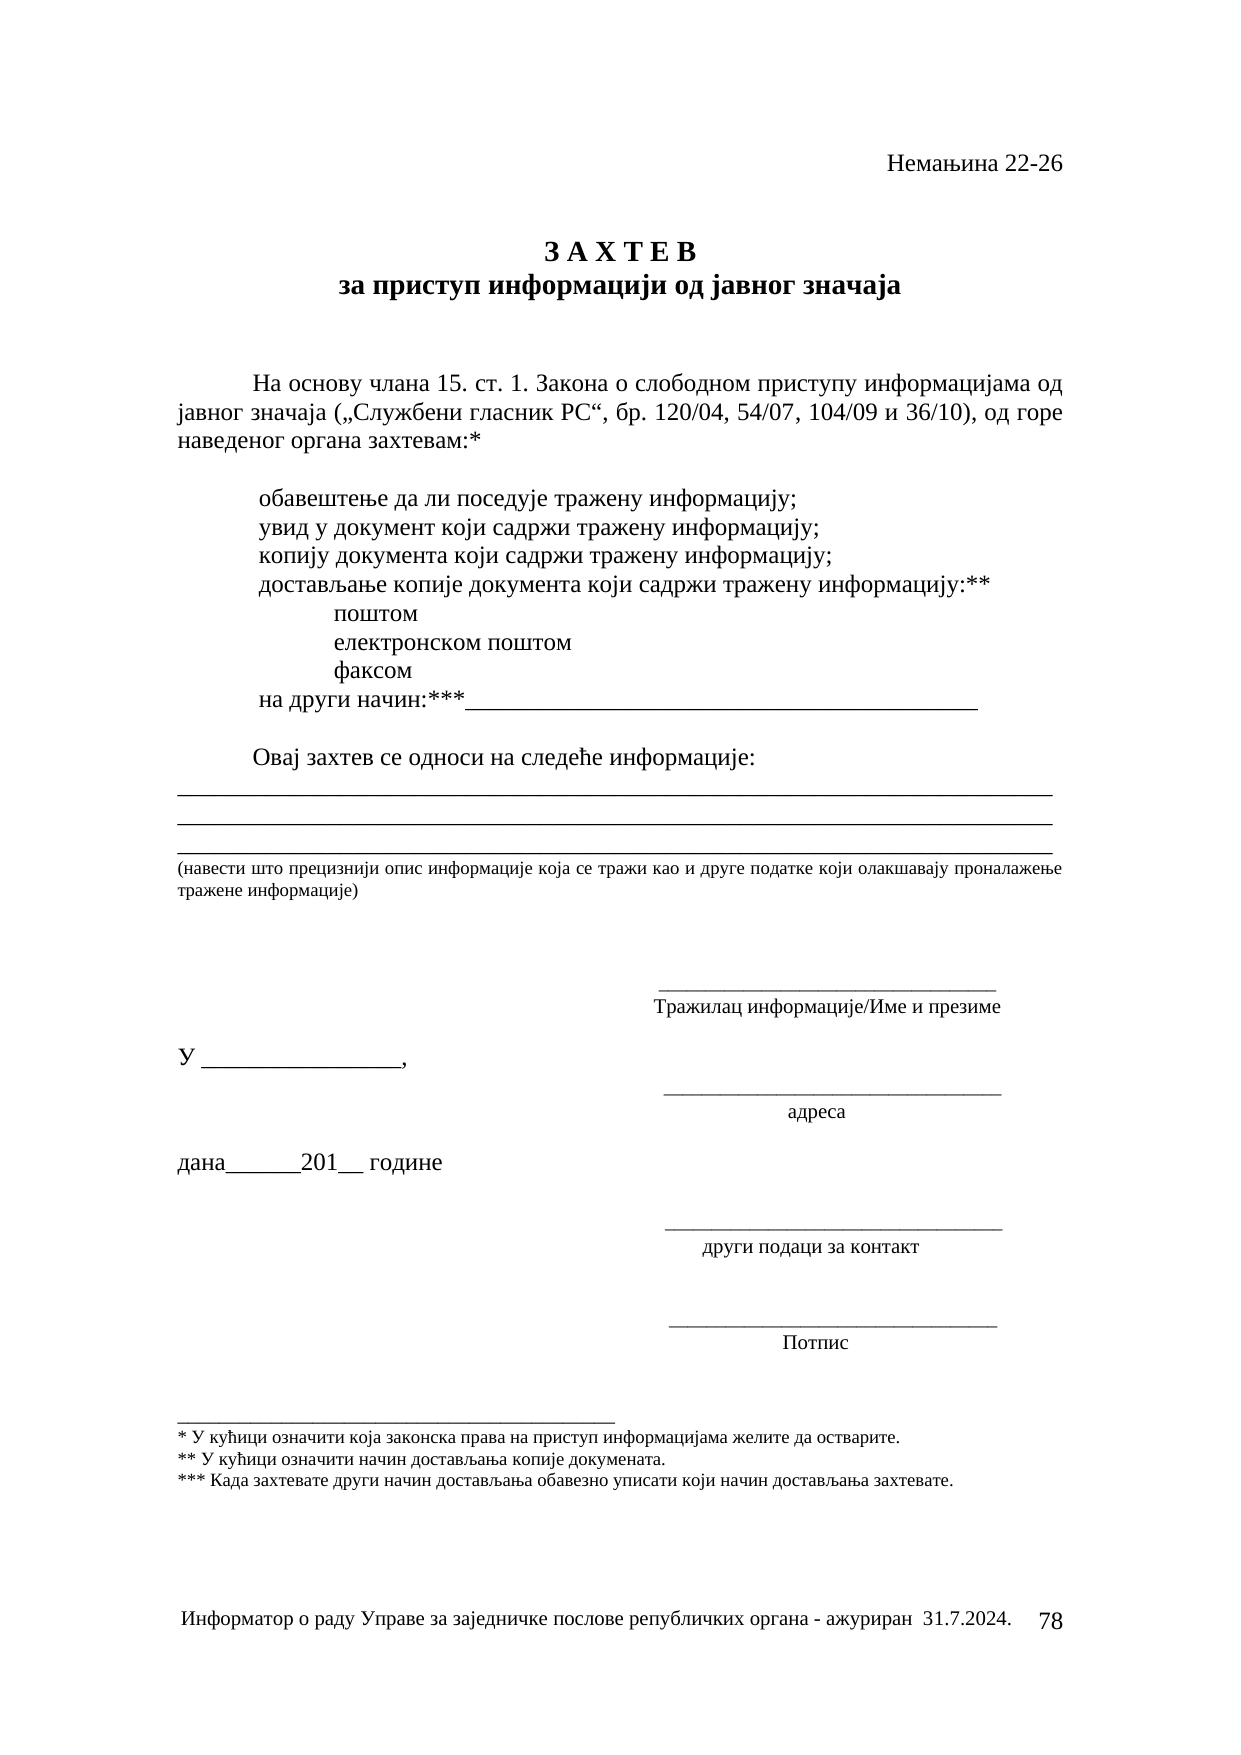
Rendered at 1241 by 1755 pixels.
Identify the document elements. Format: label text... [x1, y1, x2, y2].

text __________________________________________________________________________________________________________________________________________________________________________________________________________________ [177, 771, 1063, 857]
text Немањина 22-26 [177, 148, 1063, 176]
text __________________________________________ [177, 1402, 1063, 1426]
text З А Х Т Е В [177, 234, 1063, 267]
text ⁫ факсом [252, 656, 1063, 684]
text *** Када захтевате други начин достављања обавезно уписати који начин достављања захтевате. [177, 1469, 1063, 1491]
text ⁫ поштом [252, 598, 1063, 627]
text ⁫ увид у документ који садржи тражену информацију; [177, 512, 1063, 541]
text ** У кућици означити начин достављања копије докумената. [177, 1448, 1063, 1469]
text за приступ информацији од јавног значаја [177, 267, 1063, 301]
text ___________________________________ [177, 1282, 1063, 1330]
text Тражилац информације/Име и презиме [177, 994, 1063, 1018]
text Потпис [177, 1330, 1063, 1354]
text У ________________, ____________________________________ [177, 1042, 1063, 1099]
text Овај захтев се односи на следеће информације: [177, 742, 1063, 771]
text адреса [177, 1099, 1063, 1123]
text други подаци за контакт [177, 1234, 1063, 1258]
text дана______201__ године ____________________________________ [177, 1147, 1063, 1234]
text ⁫ на други начин:***_________________________________________ [177, 684, 1063, 713]
text (навести што прецизнији опис информације која се тражи као и друге податке који олакшавају проналажење тражене информације) [177, 857, 1063, 900]
text ⁫ копију документа који садржи тражену информацију; [177, 541, 1063, 569]
text ⁫ електронском поштом [252, 627, 1063, 656]
text На основу члана 15. ст. 1. Закона о слободном приступу информацијама од јавног значаја („Службени гласник РС“, бр. 120/04, 54/07, 104/09 и 36/10), од горе наведеног органа захтевам:* [177, 368, 1063, 454]
text ⁫ достављање копије документа који садржи тражену информацију:** [177, 569, 1063, 598]
text * У кућици означити која законска права на приступ информацијама желите да остварите. [177, 1426, 1063, 1448]
text ⁫ обавештење да ли поседује тражену информацију; [177, 483, 1063, 512]
text ____________________________________ [552, 946, 1063, 994]
